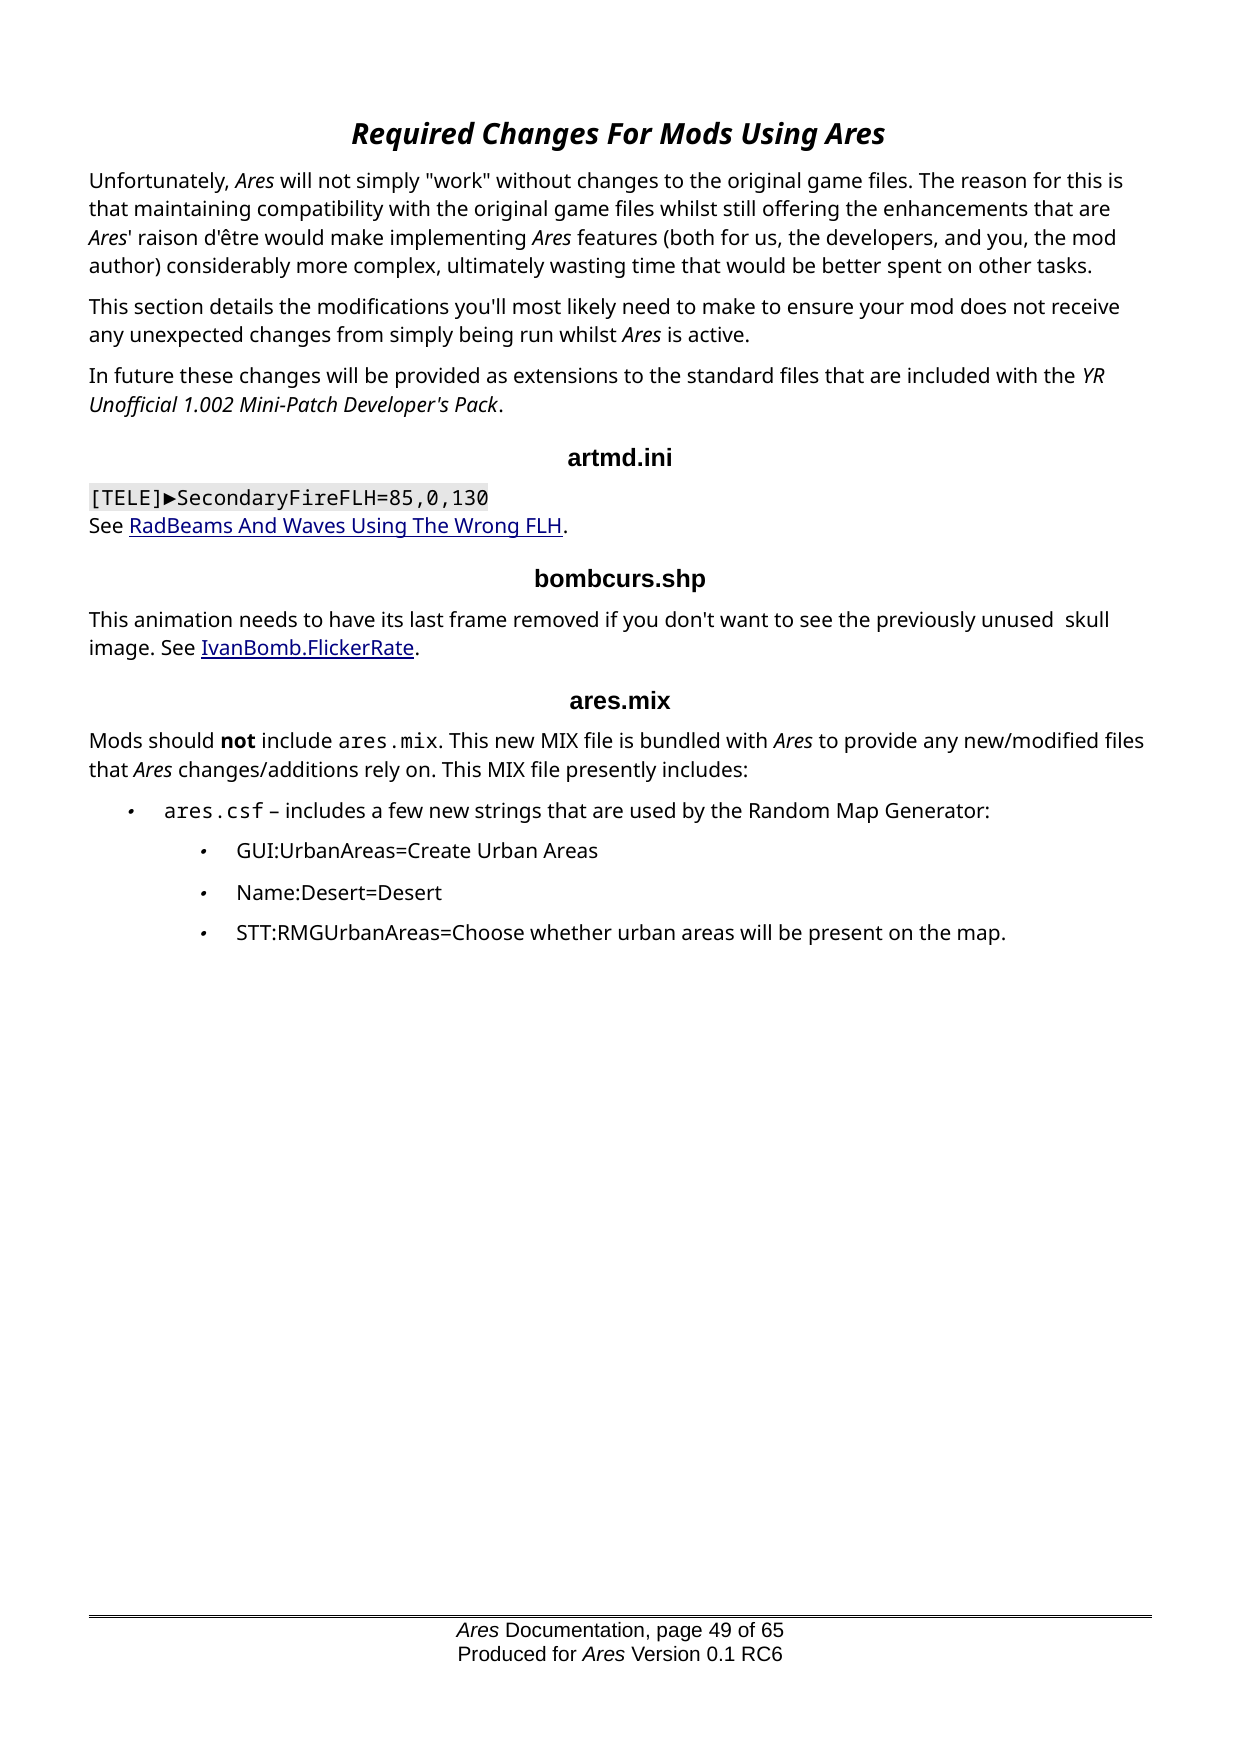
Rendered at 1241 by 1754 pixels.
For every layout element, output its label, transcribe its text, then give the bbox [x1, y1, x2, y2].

text In future these changes will be provided as extensions to the standard files that are included with the YR Unofficial 1.002 Mini-Patch Developer's Pack. [88, 361, 1152, 418]
list STT:RMGUrbanAreas=Choose whether urban areas will be present on the map. [199, 918, 1152, 947]
subtitle bombcurs.shp [88, 564, 1152, 593]
text Mods should not include ares.mix. This new MIX file is bundled with Ares to provide any new/modified files that Ares changes/additions rely on. This MIX file presently includes: [88, 726, 1152, 783]
list GUI:UrbanAreas=Create Urban Areas [199, 837, 1152, 865]
text This animation needs to have its last frame removed if you don't want to see the previously unused skull image. See IvanBomb.FlickerRate. [88, 605, 1152, 662]
subtitle ares.mix [88, 686, 1152, 714]
subtitle artmd.ini [88, 442, 1152, 471]
text [TELE]►SecondaryFireFLH=85,0,130 See RadBeams And Waves Using The Wrong FLH. [88, 483, 1152, 540]
text This section details the modifications you'll most likely need to make to ensure your mod does not receive any unexpected changes from simply being run whilst Ares is active. [88, 292, 1152, 349]
list Name:Desert=Desert [199, 878, 1152, 906]
list ares.csf – includes a few new strings that are used by the Random Map Generator: [126, 796, 1152, 824]
text Unfortunately, Ares will not simply "work" without changes to the original game files. The reason for this is that maintaining compatibility with the original game files whilst still offering the enhancements that are Ares' raison d'être would make implementing Ares features (both for us, the developers, and you, the mod author) considerably more complex, ultimately wasting time that would be better spent on other tasks. [88, 166, 1152, 279]
subtitle Required Changes For Mods Using Ares [88, 113, 1152, 153]
